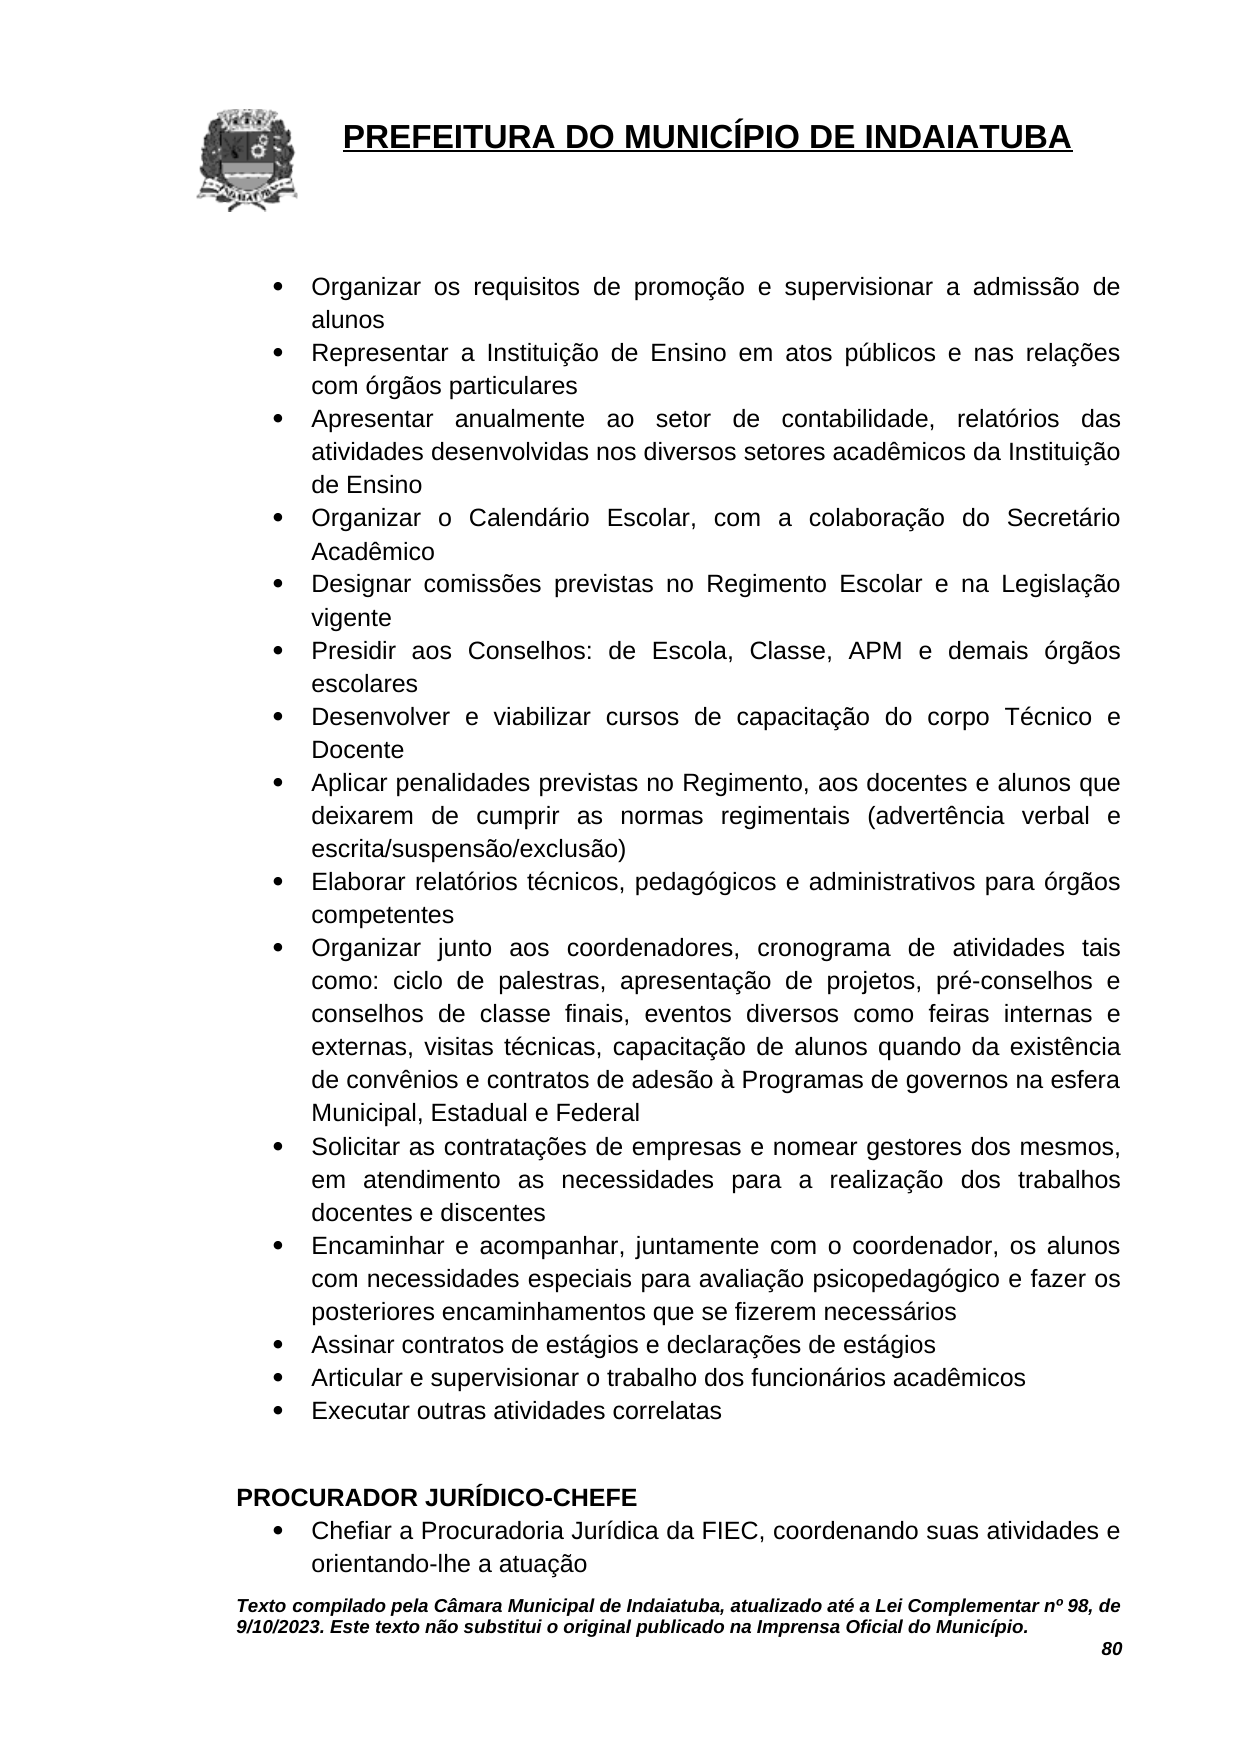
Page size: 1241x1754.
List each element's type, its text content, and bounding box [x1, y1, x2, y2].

list Elaborar relatórios técnicos, pedagógicos e administrativos para órgãos competentes [274, 867, 1122, 929]
list Designar comissões previstas no Regimento Escolar e na Legislação vigente [274, 569, 1122, 631]
list Apresentar anualmente ao setor de contabilidade, relatórios das atividades desenvolvidas nos diversos setores acadêmicos da Instituição de Ensino [274, 404, 1122, 499]
list Organizar os requisitos de promoção e supervisionar a admissão de alunos [274, 272, 1122, 334]
list Presidir aos Conselhos: de Escola, Classe, APM e demais órgãos escolares [274, 636, 1122, 697]
text PROCURADOR JURÍDICO-CHEFE [236, 1483, 1122, 1512]
list Solicitar as contratações de empresas e nomear gestores dos mesmos, em atendimento as necessidades para a realização dos trabalhos docentes e discentes [274, 1131, 1122, 1226]
list Representar a Instituição de Ensino em atos públicos e nas relações com órgãos particulares [274, 338, 1122, 400]
list Encaminhar e acompanhar, juntamente com o coordenador, os alunos com necessidades especiais para avaliação psicopedagógico e fazer os posteriores encaminhamentos que se fizerem necessários [274, 1231, 1122, 1326]
list Articular e supervisionar o trabalho dos funcionários acadêmicos [274, 1363, 1122, 1392]
list Executar outras atividades correlatas [274, 1396, 1122, 1425]
list Desenvolver e viabilizar cursos de capacitação do corpo Técnico e Docente [274, 702, 1122, 764]
list Organizar o Calendário Escolar, com a colaboração do Secretário Acadêmico [274, 503, 1122, 565]
list Aplicar penalidades previstas no Regimento, aos docentes e alunos que deixarem de cumprir as normas regimentais (advertência verbal e escrita/suspensão/exclusão) [274, 768, 1122, 863]
list Chefiar a Procuradoria Jurídica da FIEC, coordenando suas atividades e orientando-lhe a atuação [274, 1516, 1122, 1578]
list Assinar contratos de estágios e declarações de estágios [274, 1330, 1122, 1359]
list Organizar junto aos coordenadores, cronograma de atividades tais como: ciclo de palestras, apresentação de projetos, pré-conselhos e conselhos de classe finais, eventos diversos como feiras internas e externas, visitas técnicas, capacitação de alunos quando da existência de convênios e contratos de adesão à Programas de governos na esfera Municipal, Estadual e Federal [274, 933, 1122, 1127]
